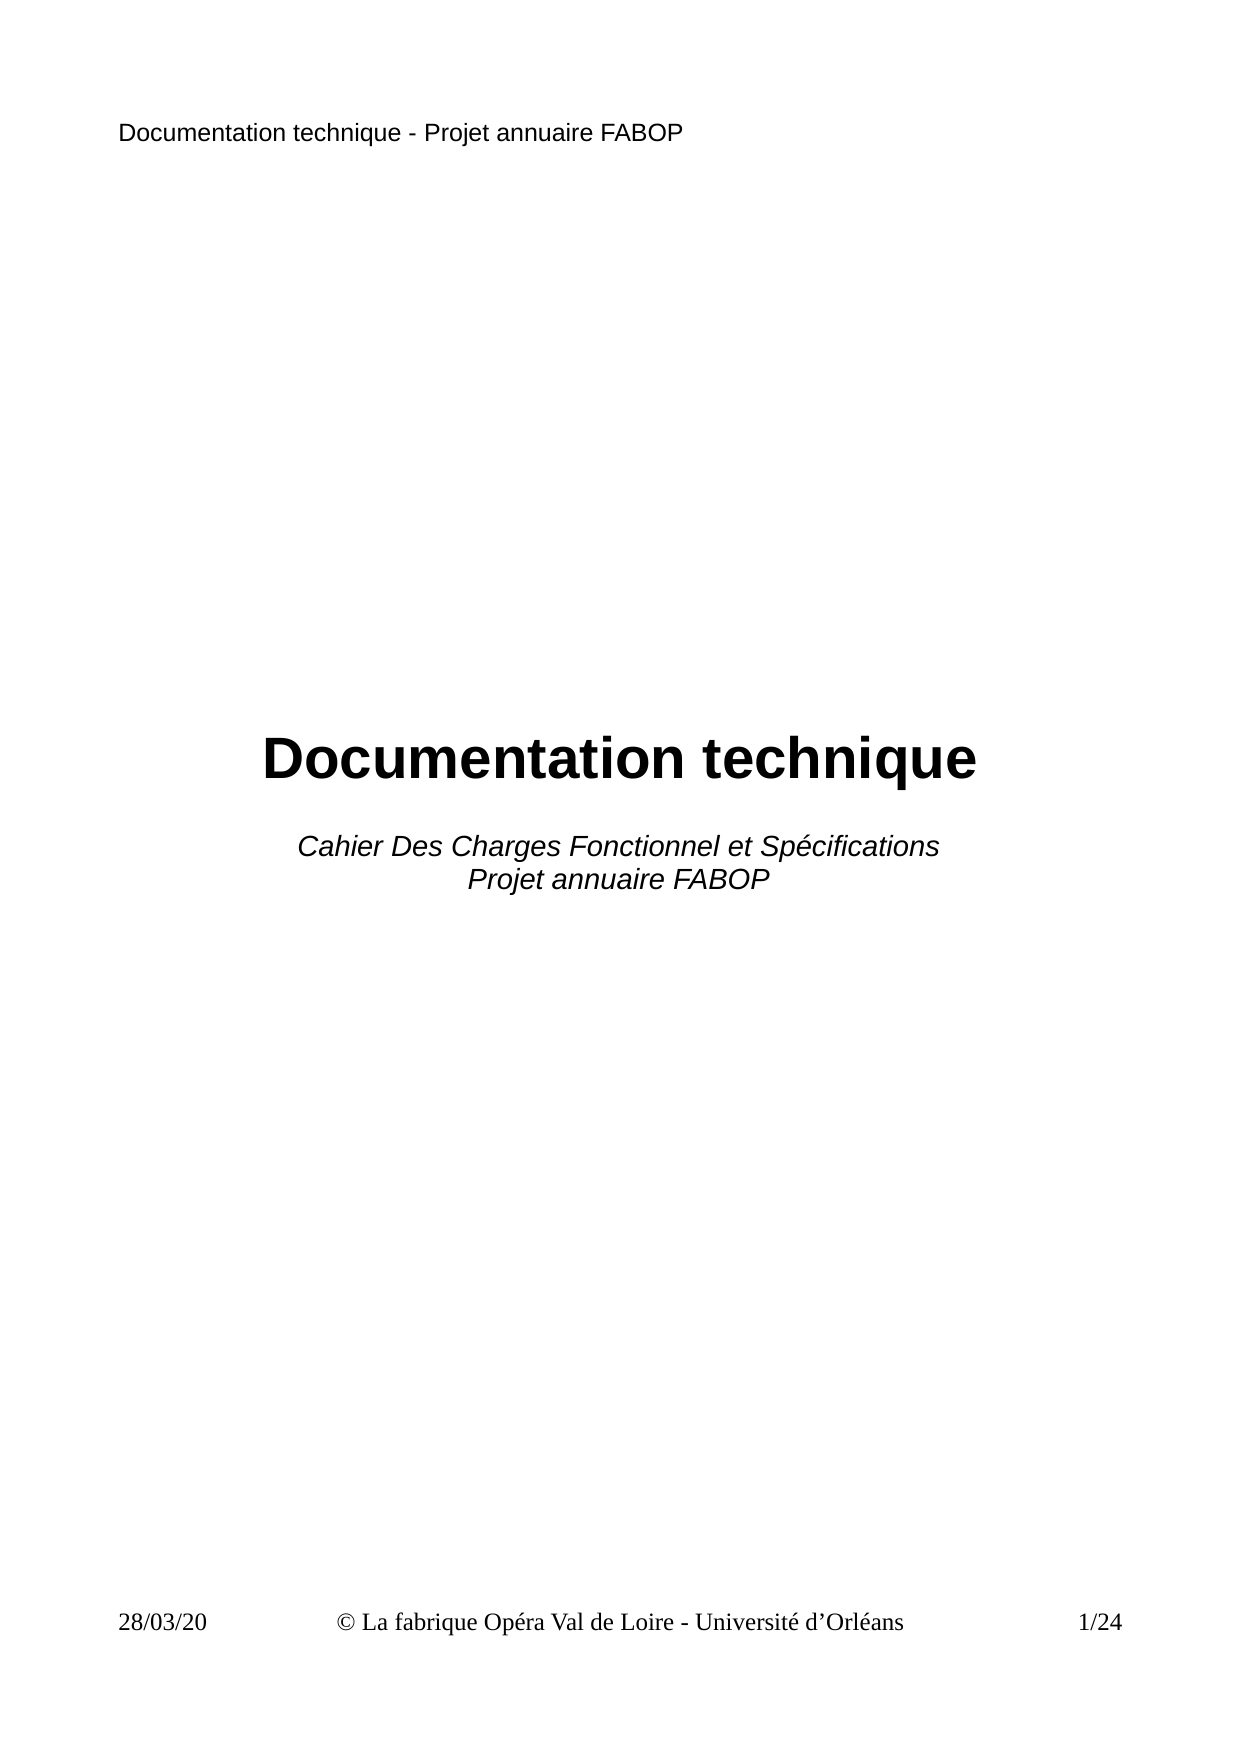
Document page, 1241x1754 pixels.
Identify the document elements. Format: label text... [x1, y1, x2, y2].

subtitle Cahier Des Charges Fonctionnel et Spécifications Projet annuaire FABOP [118, 829, 1122, 896]
title Documentation technique [118, 724, 1122, 791]
